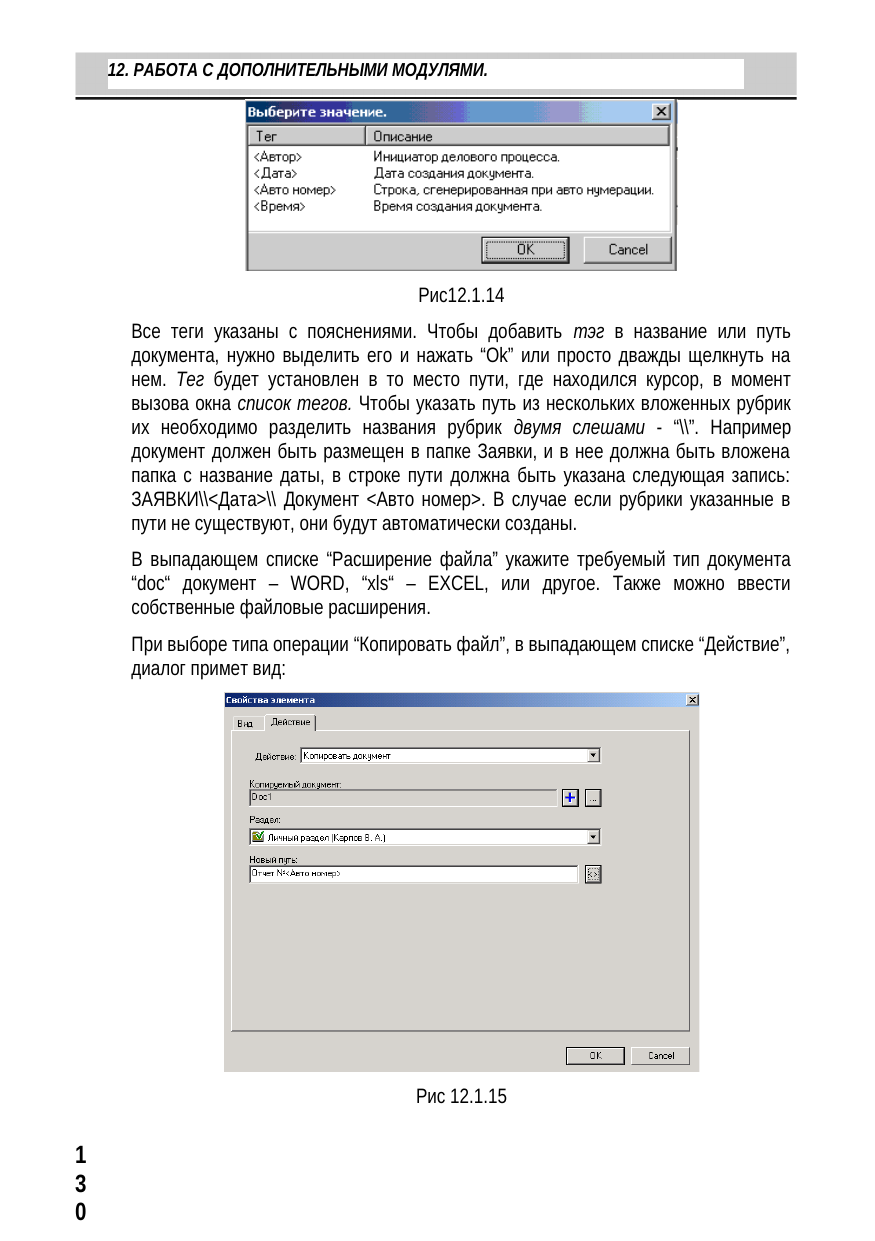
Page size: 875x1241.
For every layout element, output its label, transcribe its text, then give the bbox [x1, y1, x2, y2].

text Рис12.1.14 [131, 283, 791, 307]
text Все теги указаны с пояснениями. Чтобы добавить тэг в название или путь документа, нужно выделить его и нажать “Ok” или просто дважды щелкнуть на нем. Тег будет установлен в то место пути, где находился курсор, в момент вызова окна список тегов. Чтобы указать путь из нескольких вложенных рубрик их необходимо разделить названия рубрик двумя слешами - “\\”. Например документ должен быть размещен в папке Заявки, и в нее должна быть вложена папка с название даты, в строке пути должна быть указана следующая запись: ЗАЯВКИ\\<Дата>\\ Документ <Авто номер>. В случае если рубрики указанные в пути не существуют, они будут автоматически созданы. [131, 319, 791, 535]
text В выпадающем списке “Расширение файла” укажите требуемый тип документа “doc“ документ – WORD, “xls“ – EXCEL, или другое. Также можно ввести собственные файловые расширения. [131, 547, 791, 619]
text Рис 12.1.15 [131, 1084, 791, 1108]
text При выборе типа операции “Копировать файл”, в выпадающем списке “Действие”, диалог примет вид: [131, 632, 791, 679]
